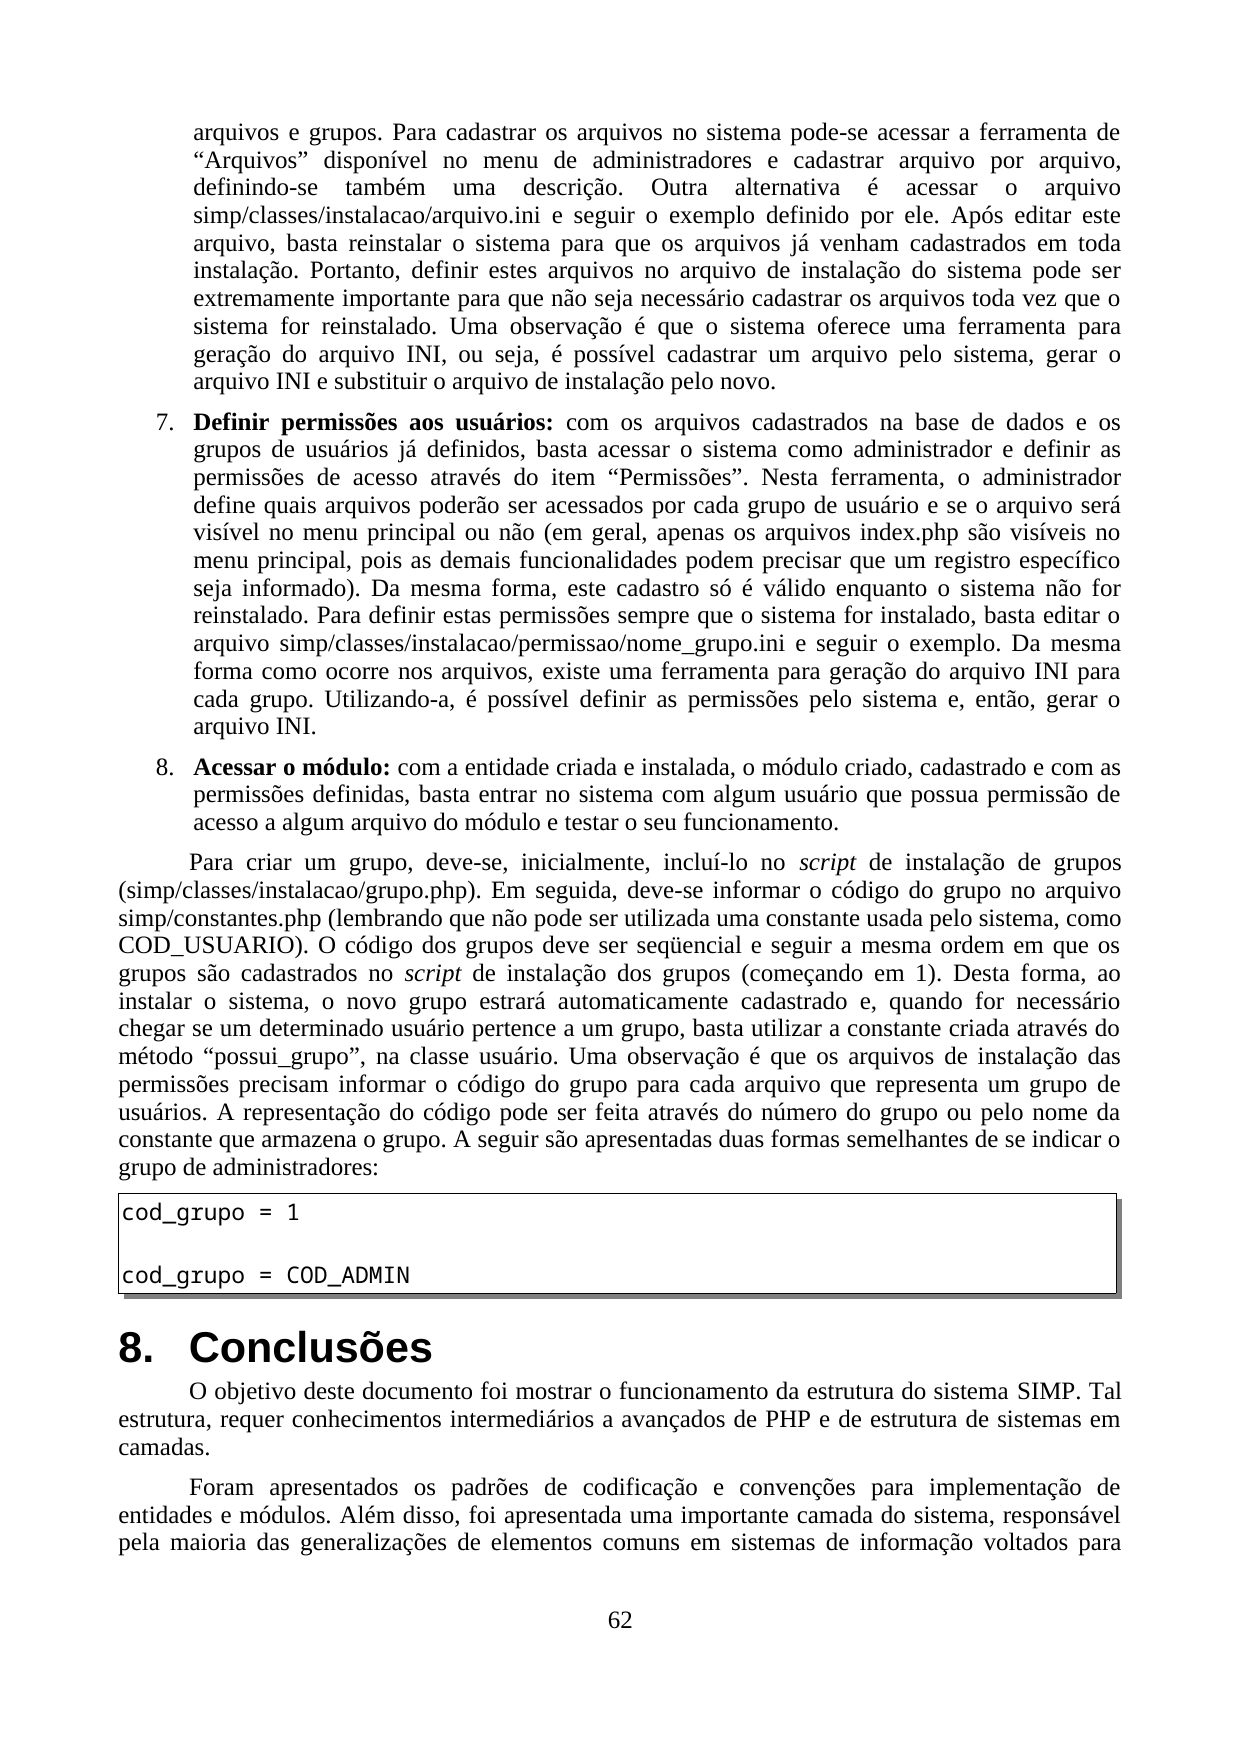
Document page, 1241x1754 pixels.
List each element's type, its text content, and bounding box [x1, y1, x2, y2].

list arquivos e grupos. Para cadastrar os arquivos no sistema pode-se acessar a ferramenta de “Arquivos” disponível no menu de administradores e cadastrar arquivo por arquivo, definindo-se também uma descrição. Outra alternativa é acessar o arquivo simp/classes/instalacao/arquivo.ini e seguir o exemplo definido por ele. Após editar este arquivo, basta reinstalar o sistema para que os arquivos já venham cadastrados em toda instalação. Portanto, definir estes arquivos no arquivo de instalação do sistema pode ser extremamente importante para que não seja necessário cadastrar os arquivos toda vez que o sistema for reinstalado. Uma observação é que o sistema oferece uma ferramenta para geração do arquivo INI, ou seja, é possível cadastrar um arquivo pelo sistema, gerar o arquivo INI e substituir o arquivo de instalação pelo novo. [156, 118, 1122, 395]
list Acessar o módulo: com a entidade criada e instalada, o módulo criado, cadastrado e com as permissões definidas, basta entrar no sistema com algum usuário que possua permissão de acesso a algum arquivo do módulo e testar o seu funcionamento. [156, 753, 1122, 836]
list Definir permissões aos usuários: com os arquivos cadastrados na base de dados e os grupos de usuários já definidos, basta acessar o sistema como administrador e definir as permissões de acesso através do item “Permissões”. Nesta ferramenta, o administrador define quais arquivos poderão ser acessados por cada grupo de usuário e se o arquivo será visível no menu principal ou não (em geral, apenas os arquivos index.php são visíveis no menu principal, pois as demais funcionalidades podem precisar que um registro específico seja informado). Da mesma forma, este cadastro só é válido enquanto o sistema não for reinstalado. Para definir estas permissões sempre que o sistema for instalado, basta editar o arquivo simp/classes/instalacao/permissao/nome_grupo.ini e seguir o exemplo. Da mesma forma como ocorre nos arquivos, existe uma ferramenta para geração do arquivo INI para cada grupo. Utilizando-a, é possível definir as permissões pelo sistema e, então, gerar o arquivo INI. [156, 408, 1122, 740]
text Para criar um grupo, deve-se, inicialmente, incluí-lo no script de instalação de grupos (simp/classes/instalacao/grupo.php). Em seguida, deve-se informar o código do grupo no arquivo simp/constantes.php (lembrando que não pode ser utilizada uma constante usada pelo sistema, como COD_USUARIO). O código dos grupos deve ser seqüencial e seguir a mesma ordem em que os grupos são cadastrados no script de instalação dos grupos (começando em 1). Desta forma, ao instalar o sistema, o novo grupo estrará automaticamente cadastrado e, quando for necessário chegar se um determinado usuário pertence a um grupo, basta utilizar a constante criada através do método “possui_grupo”, na classe usuário. Uma observação é que os arquivos de instalação das permissões precisam informar o código do grupo para cada arquivo que representa um grupo de usuários. A representação do código pode ser feita através do número do grupo ou pelo nome da constante que armazena o grupo. A seguir são apresentadas duas formas semelhantes de se indicar o grupo de administradores: [118, 848, 1122, 1181]
text cod_grupo = 1 cod_grupo = COD_ADMIN [119, 1194, 1116, 1293]
text O objetivo deste documento foi mostrar o funcionamento da estrutura do sistema SIMP. Tal estrutura, requer conhecimentos intermediários a avançados de PHP e de estrutura de sistemas em camadas. [118, 1377, 1122, 1461]
text Foram apresentados os padrões de codificação e convenções para implementação de entidades e módulos. Além disso, foi apresentada uma importante camada do sistema, responsável pela maioria das generalizações de elementos comuns em sistemas de informação voltados para [118, 1473, 1122, 1556]
subtitle Conclusões [118, 1323, 1122, 1372]
